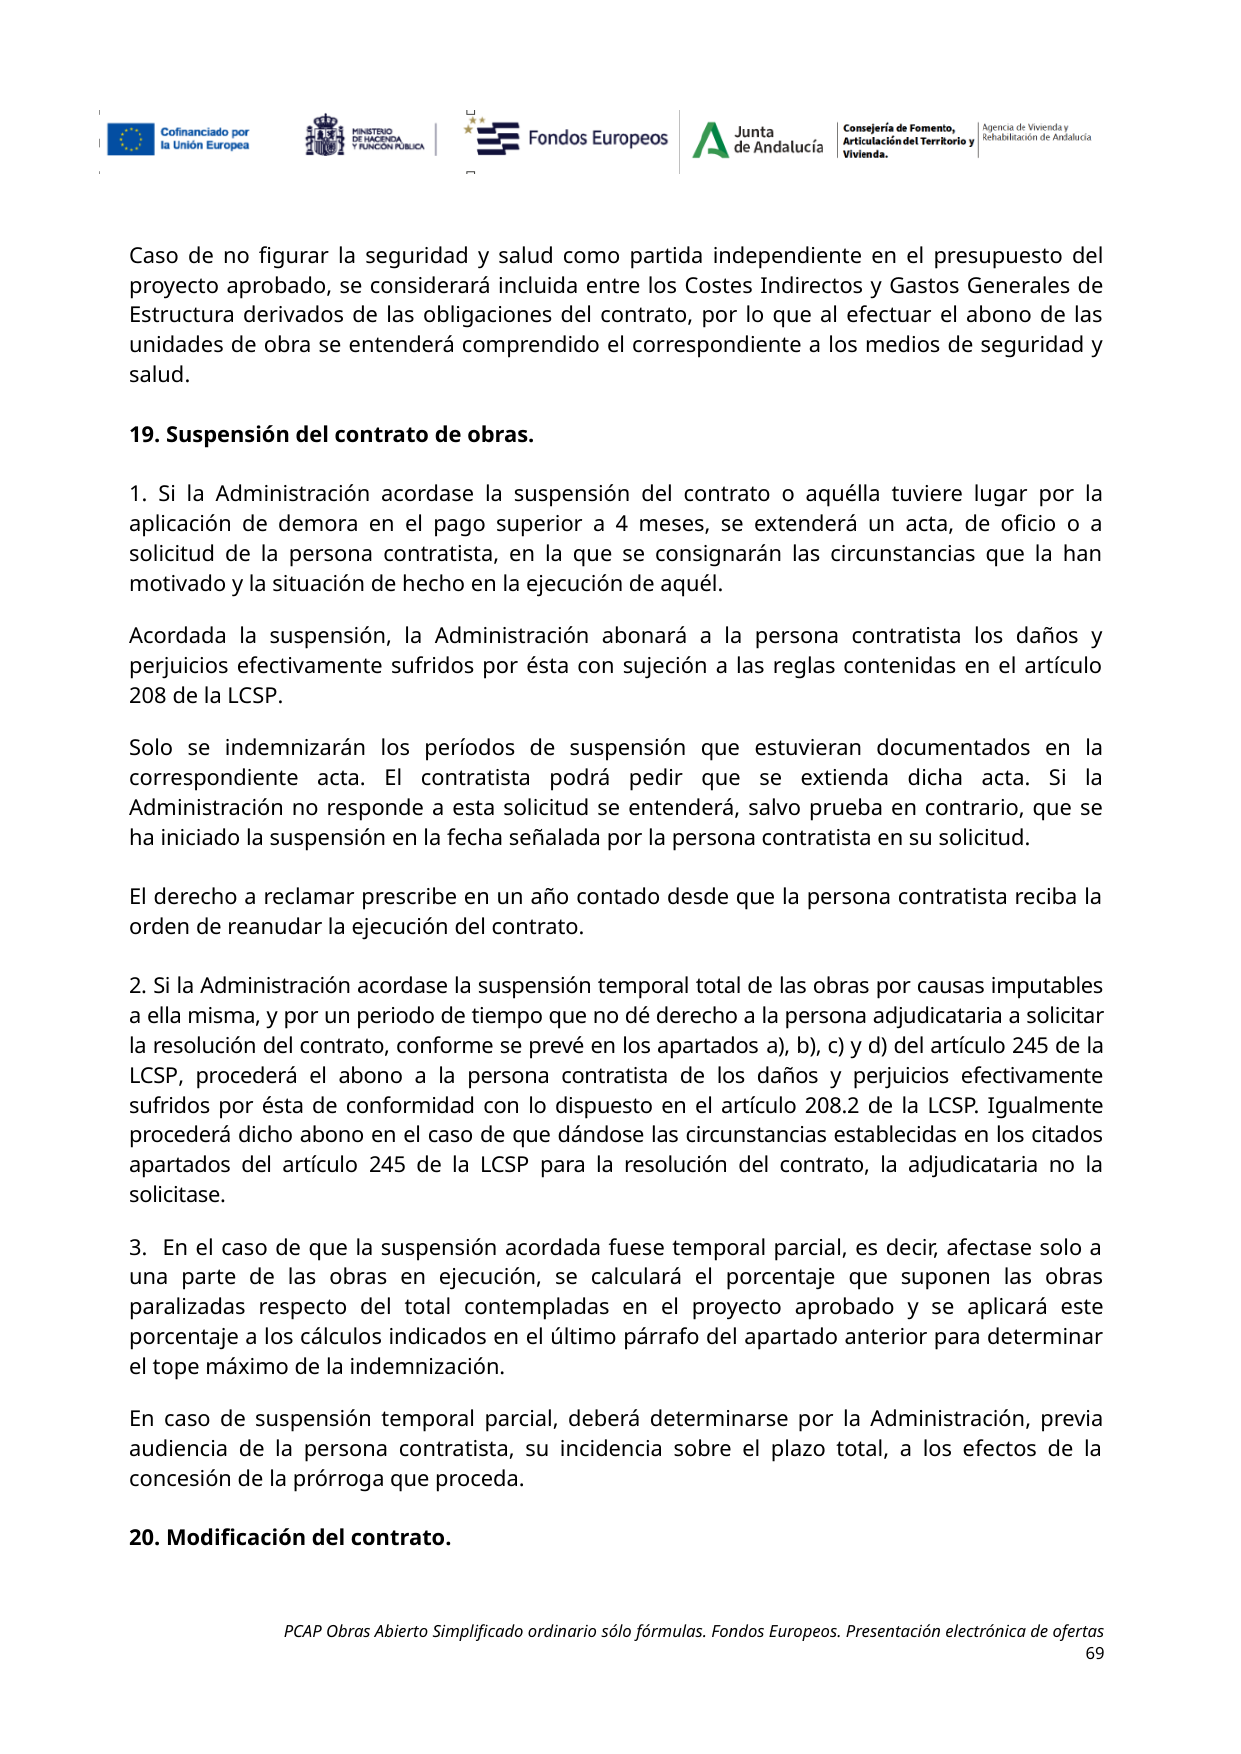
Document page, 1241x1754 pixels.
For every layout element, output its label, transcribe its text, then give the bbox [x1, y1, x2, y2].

picture [99, 107, 1104, 174]
text Solo se indemnizarán los períodos de suspensión que estuvieran documentados en la correspondiente acta. El contratista podrá pedir que se extienda dicha acta. Si la Administración no responde a esta solicitud se entenderá, salvo prueba en contrario, que se ha iniciado la suspensión en la fecha señalada por la persona contratista en su solicitud. [129, 732, 1104, 851]
text En caso de suspensión temporal parcial, deberá determinarse por la Administración, previa audiencia de la persona contratista, su incidencia sobre el plazo total, a los efectos de la concesión de la prórroga que proceda. [129, 1403, 1104, 1493]
text 19. Suspensión del contrato de obras. [129, 419, 1104, 448]
text Caso de no figurar la seguridad y salud como partida independiente en el presupuesto del proyecto aprobado, se considerará incluida entre los Costes Indirectos y Gastos Generales de Estructura derivados de las obligaciones del contrato, por lo que al efectuar el abono de las unidades de obra se entenderá comprendido el correspondiente a los medios de seguridad y salud. [129, 240, 1104, 389]
text Acordada la suspensión, la Administración abonará a la persona contratista los daños y perjuicios efectivamente sufridos por ésta con sujeción a las reglas contenidas en el artículo 208 de la LCSP. [129, 620, 1104, 709]
text 20. Modificación del contrato. [129, 1522, 1104, 1552]
text 1. Si la Administración acordase la suspensión del contrato o aquélla tuviere lugar por la aplicación de demora en el pago superior a 4 meses, se extenderá un acta, de oficio o a solicitud de la persona contratista, en la que se consignarán las circunstancias que la han motivado y la situación de hecho en la ejecución de aquél. [129, 478, 1104, 597]
text 2. Si la Administración acordase la suspensión temporal total de las obras por causas imputables a ella misma, y por un periodo de tiempo que no dé derecho a la persona adjudicataria a solicitar la resolución del contrato, conforme se prevé en los apartados a), b), c) y d) del artículo 245 de la LCSP, procederá el abono a la persona contratista de los daños y perjuicios efectivamente sufridos por ésta de conformidad con lo dispuesto en el artículo 208.2 de la LCSP. Igualmente procederá dicho abono en el caso de que dándose las circunstancias establecidas en los citados apartados del artículo 245 de la LCSP para la resolución del contrato, la adjudicataria no la solicitase. [129, 971, 1104, 1209]
text 3. En el caso de que la suspensión acordada fuese temporal parcial, es decir, afectase solo a una parte de las obras en ejecución, se calculará el porcentaje que suponen las obras paralizadas respecto del total contempladas en el proyecto aprobado y se aplicará este porcentaje a los cálculos indicados en el último párrafo del apartado anterior para determinar el tope máximo de la indemnización. [129, 1232, 1104, 1381]
text El derecho a reclamar prescribe en un año contado desde que la persona contratista reciba la orden de reanudar la ejecución del contrato. [129, 881, 1104, 941]
